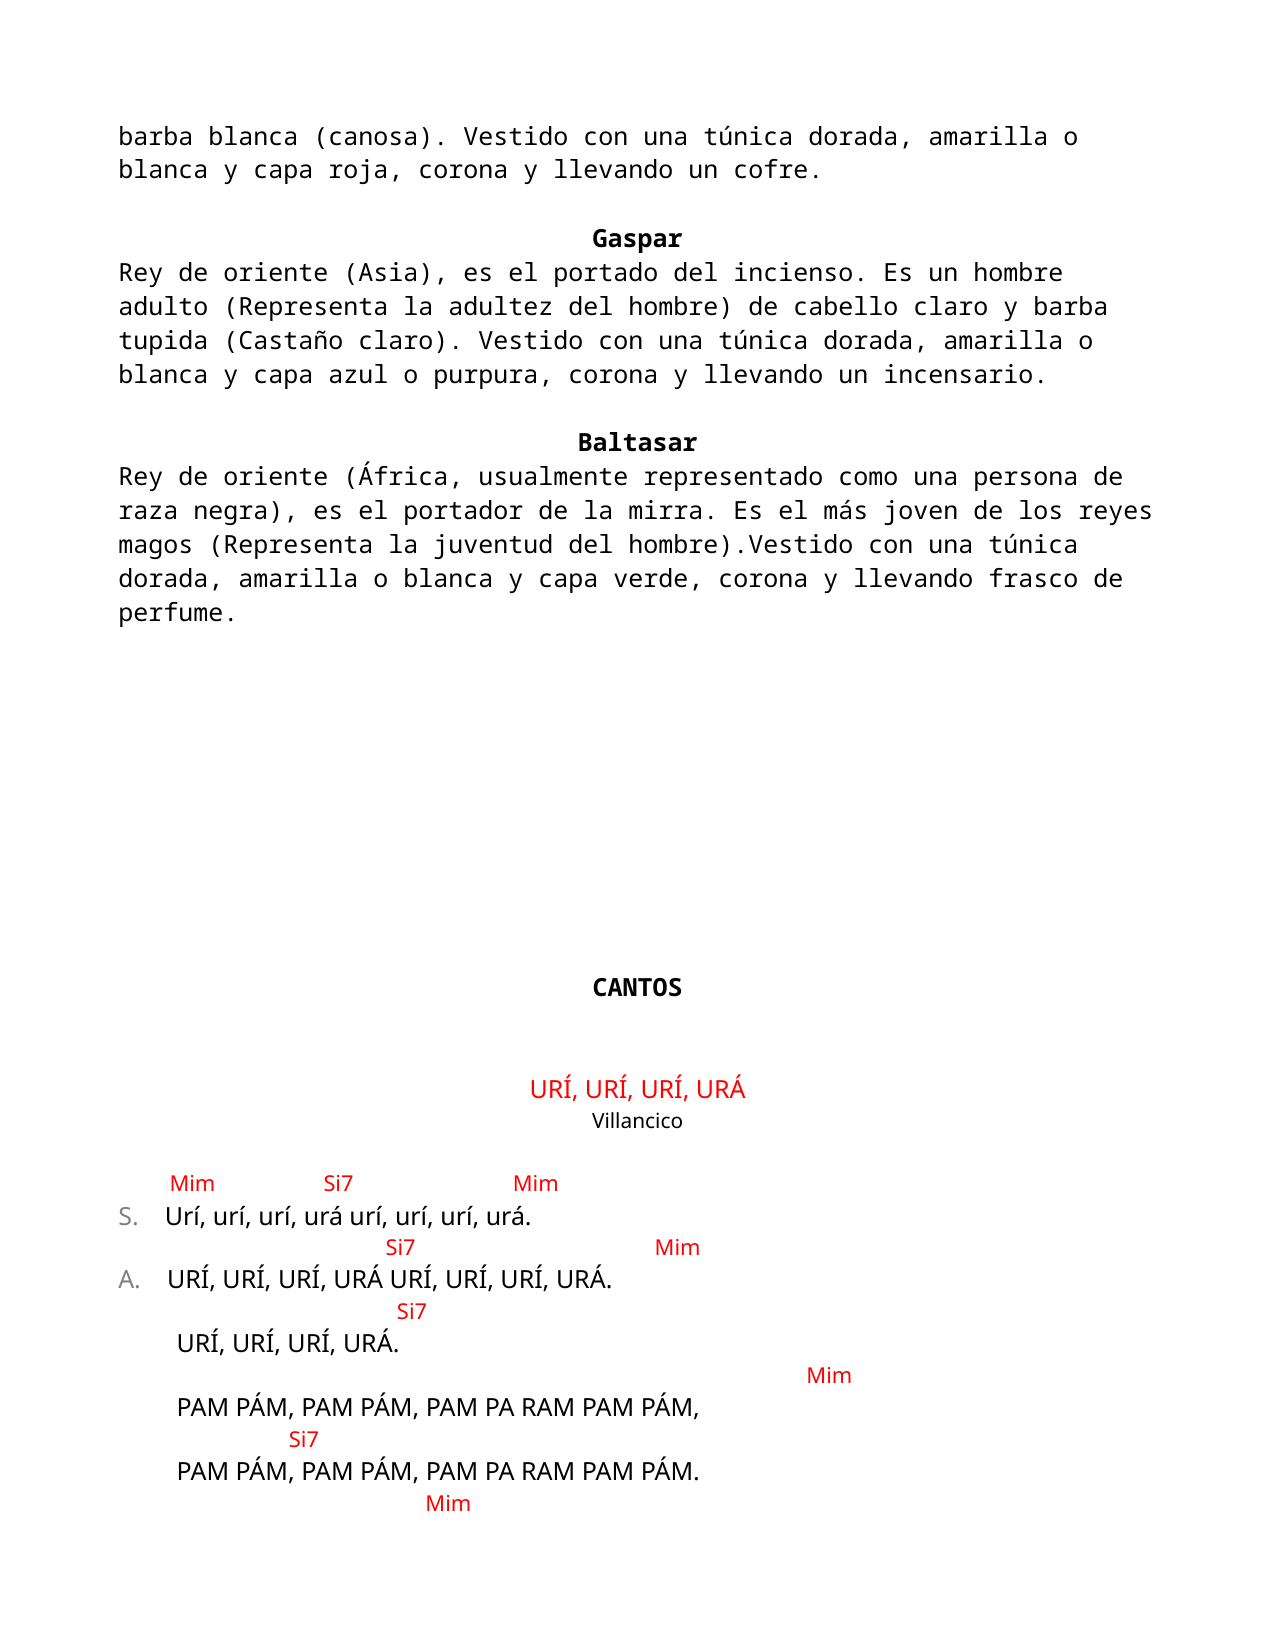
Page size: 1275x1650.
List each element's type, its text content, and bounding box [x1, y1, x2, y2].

text Mim Si7 Mim [118, 1168, 1157, 1198]
text Rey de oriente (África, usualmente representado como una persona de raza negra), es el portador de la mirra. Es el más joven de los reyes magos (Representa la juventud del hombre).Vestido con una túnica dorada, amarilla o blanca y capa verde, corona y llevando frasco de perfume. [118, 459, 1157, 629]
text Gaspar [118, 220, 1157, 254]
text Si7 [118, 1296, 1157, 1326]
text URÍ, URÍ, URÍ, URÁ [118, 1072, 1157, 1106]
text CANTOS [118, 970, 1157, 1004]
text URÍ, URÍ, URÍ, URÁ. [118, 1326, 1157, 1360]
text barba blanca (canosa). Vestido con una túnica dorada, amarilla o blanca y capa roja, corona y llevando un cofre. [118, 118, 1157, 186]
text Mim [118, 1360, 1157, 1390]
text A. URÍ, URÍ, URÍ, URÁ URÍ, URÍ, URÍ, URÁ. [118, 1262, 1157, 1296]
text Si7 [118, 1424, 1157, 1454]
text Mim [118, 1488, 1157, 1517]
text S. Urí, urí, urí, urá urí, urí, urí, urá. [118, 1198, 1157, 1232]
text Si7 Mim [118, 1232, 1157, 1262]
text Baltasar [118, 425, 1157, 459]
text Rey de oriente (Asia), es el portado del incienso. Es un hombre adulto (Representa la adultez del hombre) de cabello claro y barba tupida (Castaño claro). Vestido con una túnica dorada, amarilla o blanca y capa azul o purpura, corona y llevando un incensario. [118, 254, 1157, 391]
text PAM PÁM, PAM PÁM, PAM PA RAM PAM PÁM. [118, 1454, 1157, 1488]
text Villancico [118, 1106, 1157, 1134]
text PAM PÁM, PAM PÁM, PAM PA RAM PAM PÁM, [118, 1390, 1157, 1424]
